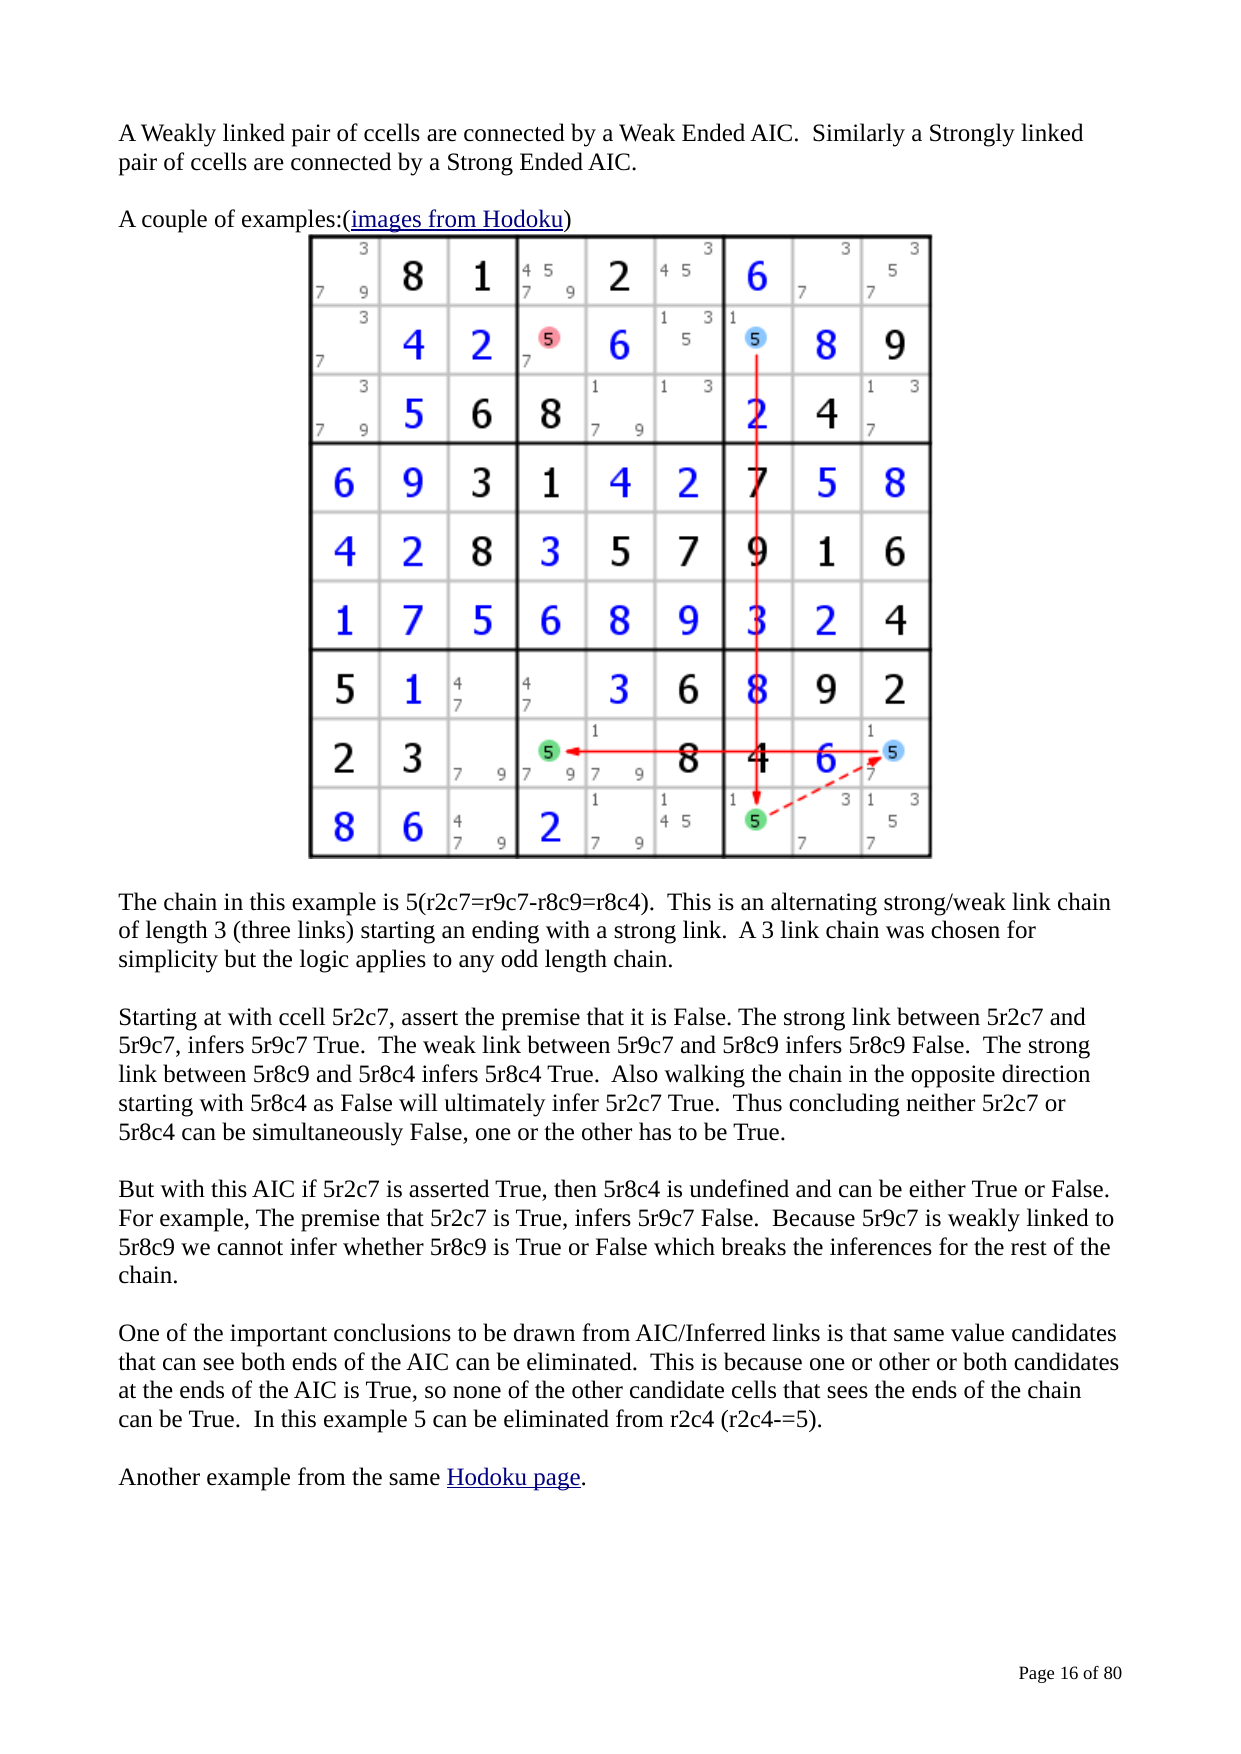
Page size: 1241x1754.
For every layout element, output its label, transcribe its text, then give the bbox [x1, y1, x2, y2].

text But with this AIC if 5r2c7 is asserted True, then 5r8c4 is undefined and can be either True or False. For example, The premise that 5r2c7 is True, infers 5r9c7 False. Because 5r9c7 is weakly linked to 5r8c9 we cannot infer whether 5r8c9 is True or False which breaks the inferences for the rest of the chain. [118, 1174, 1122, 1289]
text A couple of examples:(images from Hodoku) [118, 204, 1122, 233]
text Another example from the same Hodoku page. [118, 1462, 1122, 1491]
picture [307, 233, 933, 859]
text A Weakly linked pair of ccells are connected by a Weak Ended AIC. Similarly a Strongly linked pair of ccells are connected by a Strong Ended AIC. [118, 118, 1122, 176]
text One of the important conclusions to be drawn from AIC/Inferred links is that same value candidates that can see both ends of the AIC can be eliminated. This is because one or other or both candidates at the ends of the AIC is True, so none of the other candidate cells that sees the ends of the chain can be True. In this example 5 can be eliminated from r2c4 (r2c4-=5). [118, 1318, 1122, 1433]
text Starting at with ccell 5r2c7, assert the premise that it is False. The strong link between 5r2c7 and 5r9c7, infers 5r9c7 True. The weak link between 5r9c7 and 5r8c9 infers 5r8c9 False. The strong link between 5r8c9 and 5r8c4 infers 5r8c4 True. Also walking the chain in the opposite direction starting with 5r8c4 as False will ultimately infer 5r2c7 True. Thus concluding neither 5r2c7 or 5r8c4 can be simultaneously False, one or the other has to be True. [118, 1002, 1122, 1146]
text The chain in this example is 5(r2c7=r9c7-r8c9=r8c4). This is an alternating strong/weak link chain of length 3 (three links) starting an ending with a strong link. A 3 link chain was chosen for simplicity but the logic applies to any odd length chain. [118, 887, 1122, 973]
